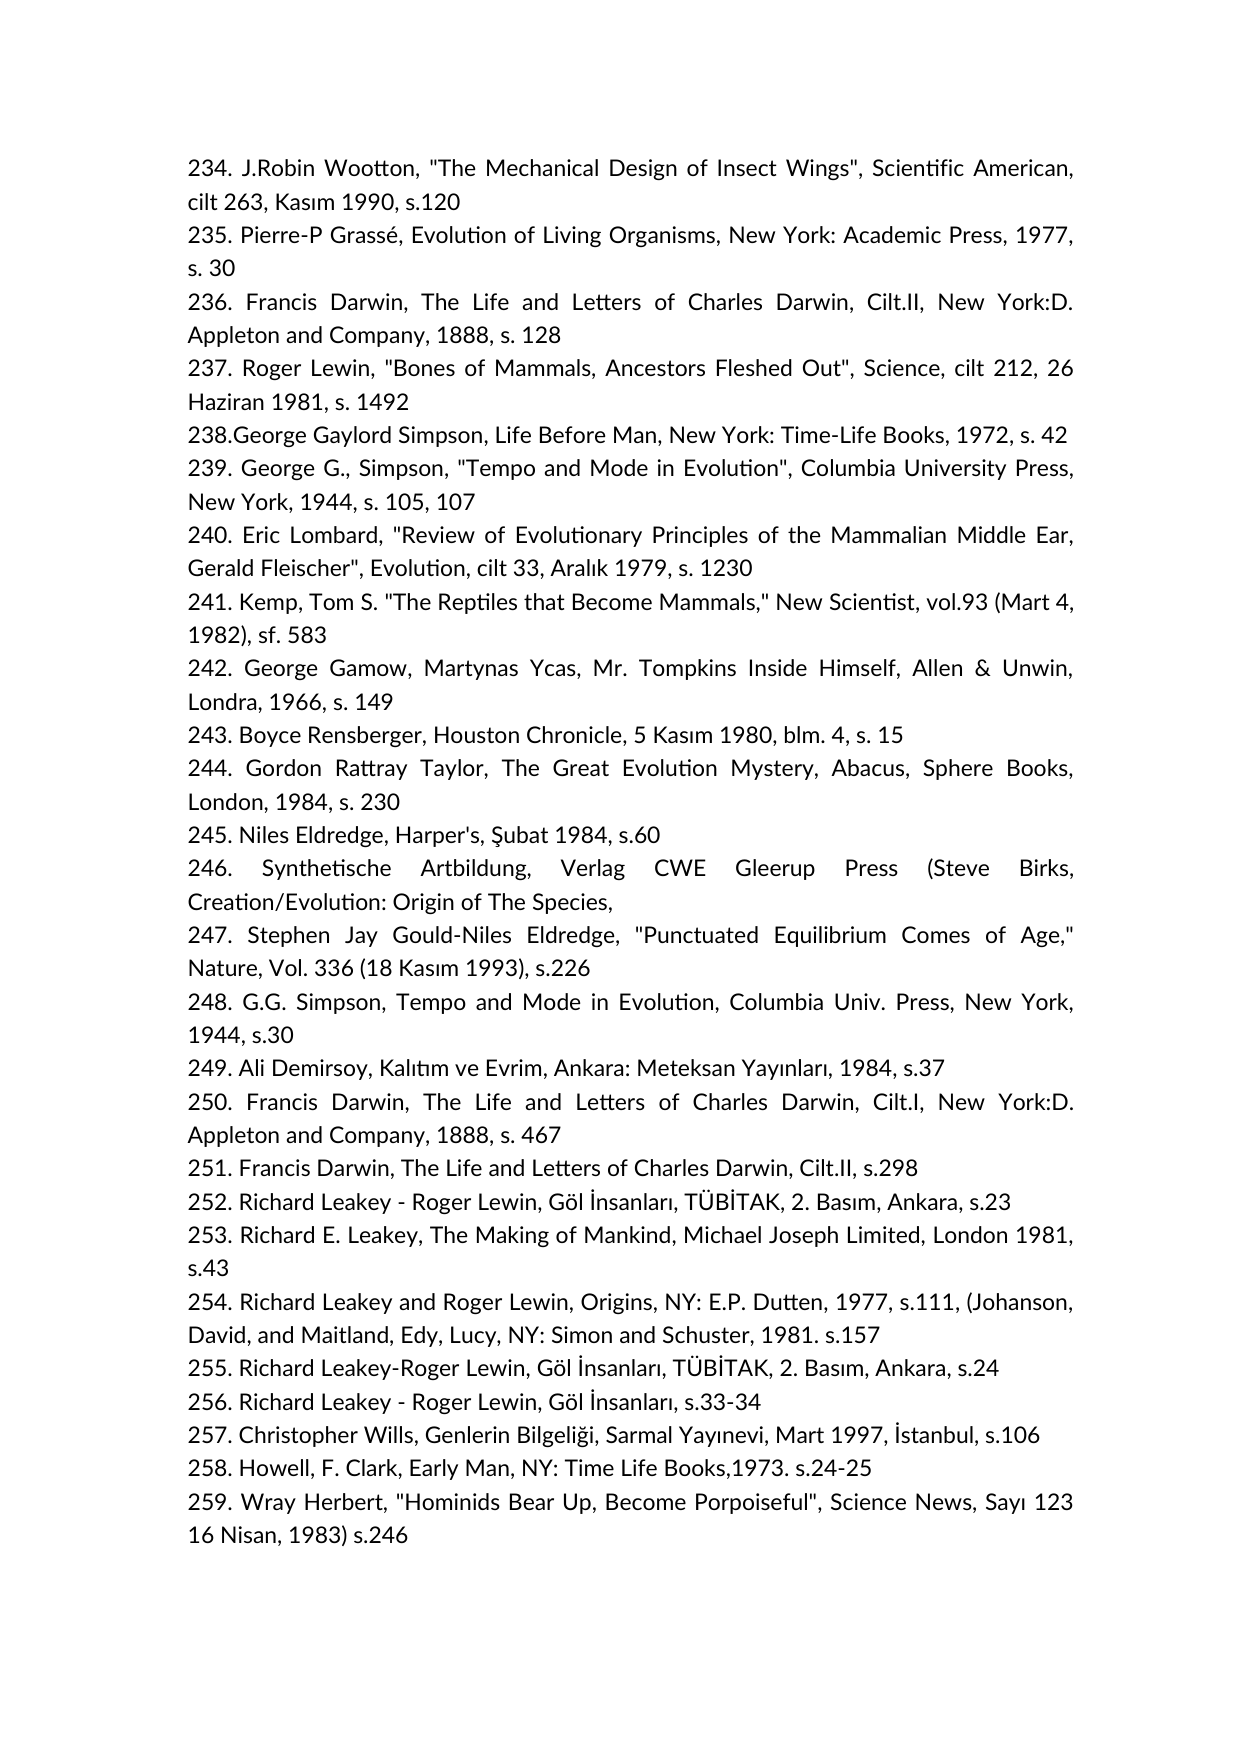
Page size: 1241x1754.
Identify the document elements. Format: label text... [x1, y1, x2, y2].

text 254. Richard Leakey and Roger Lewin, Origins, NY: E.P. Dutten, 1977, s.111, (Johanson, David, and Maitland, Edy, Lucy, NY: Simon and Schuster, 1981. s.157 [187, 1283, 1075, 1350]
text 243. Boyce Rensberger, Houston Chronicle, 5 Kasım 1980, blm. 4, s. 15 [187, 717, 1075, 750]
text 244. Gordon Rattray Taylor, The Great Evolution Mystery, Abacus, Sphere Books, London, 1984, s. 230 [187, 750, 1075, 817]
text 236. Francis Darwin, The Life and Letters of Charles Darwin, Cilt.II, New York:D. Appleton and Company, 1888, s. 128 [187, 283, 1075, 350]
text 238.George Gaylord Simpson, Life Before Man, New York: Time-Life Books, 1972, s. 42 [187, 417, 1075, 450]
text 251. Francis Darwin, The Life and Letters of Charles Darwin, Cilt.II, s.298 [187, 1150, 1075, 1183]
text 241. Kemp, Tom S. "The Reptiles that Become Mammals," New Scientist, vol.93 (Mart 4, 1982), sf. 583 [187, 583, 1075, 650]
text 242. George Gamow, Martynas Ycas, Mr. Tompkins Inside Himself, Allen & Unwin, Londra, 1966, s. 149 [187, 650, 1075, 717]
text 234. J.Robin Wootton, "The Mechanical Design of Insect Wings", Scientific American, cilt 263, Kasım 1990, s.120 [187, 150, 1075, 217]
text 258. Howell, F. Clark, Early Man, NY: Time Life Books,1973. s.24-25 [187, 1450, 1075, 1483]
text 239. George G., Simpson, "Tempo and Mode in Evolution", Columbia University Press, New York, 1944, s. 105, 107 [187, 450, 1075, 517]
text 252. Richard Leakey - Roger Lewin, Göl İnsanları, TÜBİTAK, 2. Basım, Ankara, s.23 [187, 1183, 1075, 1217]
text 253. Richard E. Leakey, The Making of Mankind, Michael Joseph Limited, London 1981, s.43 [187, 1217, 1075, 1283]
text 249. Ali Demirsoy, Kalıtım ve Evrim, Ankara: Meteksan Yayınları, 1984, s.37 [187, 1050, 1075, 1083]
text 259. Wray Herbert, "Hominids Bear Up, Become Porpoiseful", Science News, Sayı 123 16 Nisan, 1983) s.246 [187, 1483, 1075, 1550]
text 257. Christopher Wills, Genlerin Bilgeliği, Sarmal Yayınevi, Mart 1997, İstanbul, s.106 [187, 1417, 1075, 1450]
text 240. Eric Lombard, "Review of Evolutionary Principles of the Mammalian Middle Ear, Gerald Fleischer", Evolution, cilt 33, Aralık 1979, s. 1230 [187, 517, 1075, 583]
text 245. Niles Eldredge, Harper's, Şubat 1984, s.60 [187, 817, 1075, 850]
text 255. Richard Leakey-Roger Lewin, Göl İnsanları, TÜBİTAK, 2. Basım, Ankara, s.24 [187, 1350, 1075, 1383]
text 256. Richard Leakey - Roger Lewin, Göl İnsanları, s.33-34 [187, 1383, 1075, 1417]
text 237. Roger Lewin, "Bones of Mammals, Ancestors Fleshed Out", Science, cilt 212, 26 Haziran 1981, s. 1492 [187, 350, 1075, 417]
text 248. G.G. Simpson, Tempo and Mode in Evolution, Columbia Univ. Press, New York, 1944, s.30 [187, 983, 1075, 1050]
text 247. Stephen Jay Gould-Niles Eldredge, "Punctuated Equilibrium Comes of Age," Nature, Vol. 336 (18 Kasım 1993), s.226 [187, 917, 1075, 983]
text 235. Pierre-P Grassé, Evolution of Living Organisms, New York: Academic Press, 1977, s. 30 [187, 217, 1075, 283]
text 246. Synthetische Artbildung, Verlag CWE Gleerup Press (Steve Birks, Creation/Evolution: Origin of The Species, [187, 850, 1075, 917]
text 250. Francis Darwin, The Life and Letters of Charles Darwin, Cilt.I, New York:D. Appleton and Company, 1888, s. 467 [187, 1083, 1075, 1150]
